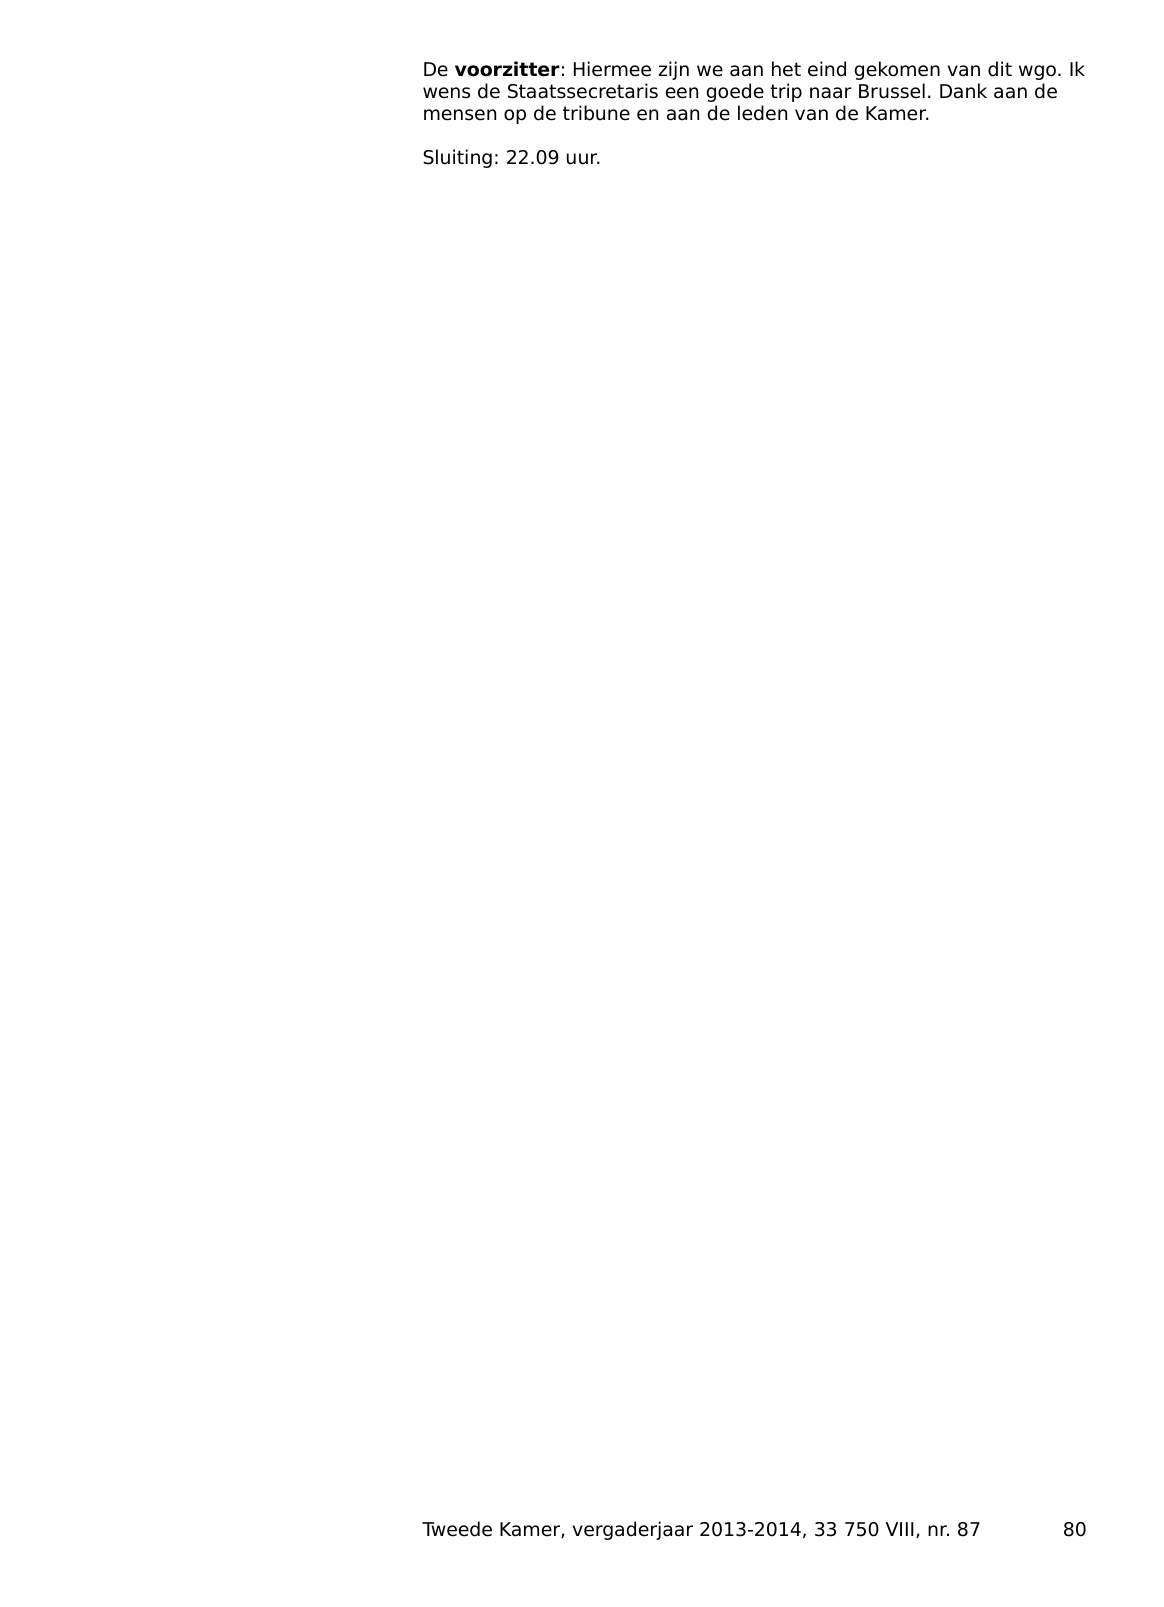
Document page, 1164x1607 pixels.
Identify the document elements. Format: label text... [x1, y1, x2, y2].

text De voorzitter: Hiermee zijn we aan het eind gekomen van dit wgo. Ik wens de Staatssecretaris een goede trip naar Brussel. Dank aan de mensen op de tribune en aan de leden van de Kamer. [422, 59, 1087, 125]
text Sluiting: 22.09 uur. [422, 147, 1087, 169]
